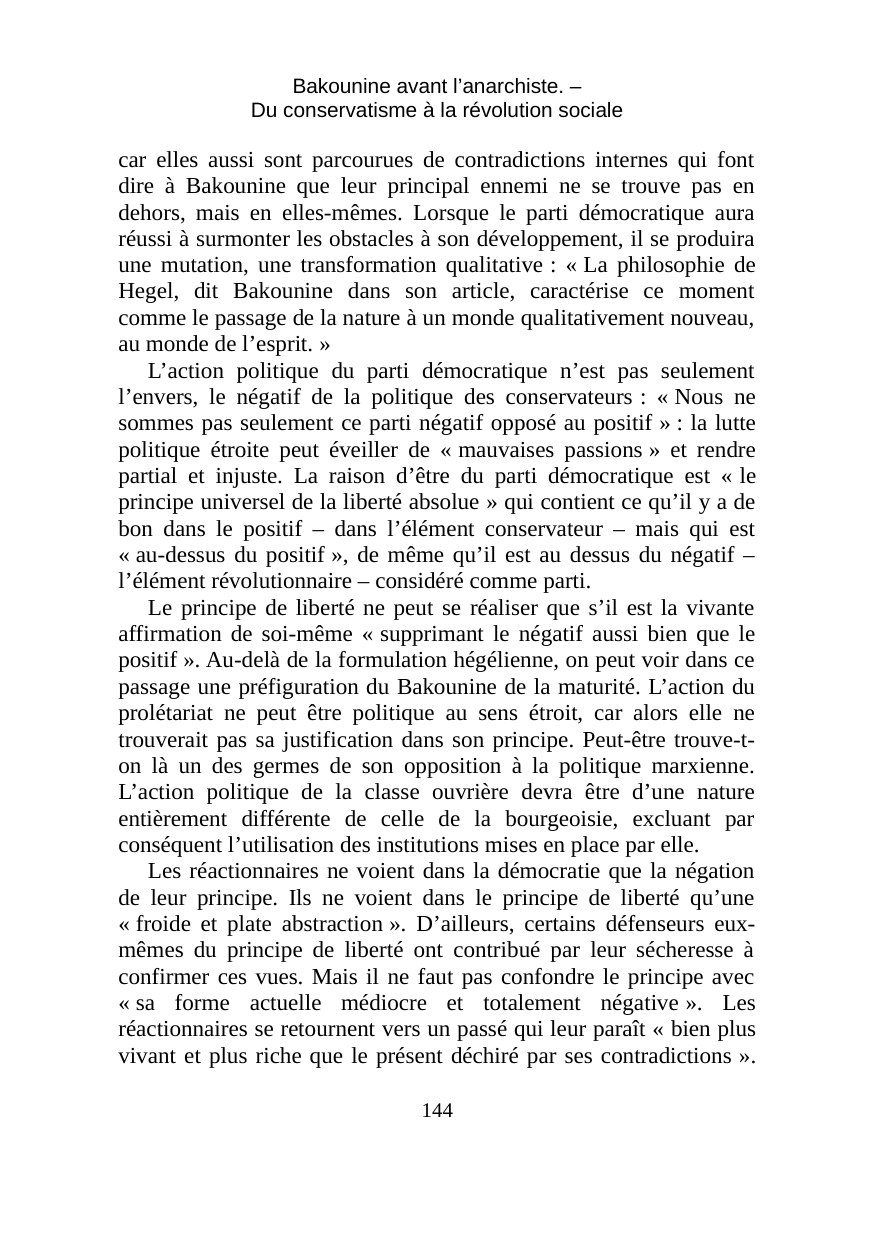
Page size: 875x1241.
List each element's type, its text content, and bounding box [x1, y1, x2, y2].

text L’action politique du parti démocratique n’est pas seulement l’envers, le négatif de la politique des conservateurs : « Nous ne sommes pas seulement ce parti négatif opposé au positif » : la lutte politique étroite peut éveiller de « mauvaises passions » et rendre partial et injuste. La raison d’être du parti démocratique est « le principe universel de la liberté absolue » qui contient ce qu’il y a de bon dans le positif – dans l’élément conservateur – mais qui est « au-dessus du positif », de même qu’il est au dessus du négatif – l’élément révolutionnaire – considéré comme parti. [118, 357, 756, 594]
text Le principe de liberté ne peut se réaliser que s’il est la vivante affir­mation de soi-même « supprimant le né­gatif aussi bien que le positif ». Au-delà de la formulation hégélienne, on peut voir dans ce passage une préfiguration du Bakounine de la maturité. L’action du prolétariat ne peut être politique au sens étroit, car alors elle ne trouverait pas sa justification dans son principe. Peut-être trouve-t-on là un des germes de son opposition à la politique marxienne. L’action politique de la classe ouvrière devra être d’une nature entièrement différente de celle de la bourgeoisie, excluant par conséquent l’utilisation des institutions mises en place par elle. [118, 594, 756, 857]
text Les réactionnaires ne voient dans la démocratie que la négation de leur principe. Ils ne voient dans le principe de liberté qu’une « froide et plate abstraction ». D’ailleurs, certains défenseurs eux-mêmes du principe de liberté ont contribué par leur sécheresse à confirmer ces vues. Mais il ne faut pas confondre le principe avec « sa forme actuelle médiocre et totalement négative ». Les réactionnaires se retournent vers un passé qui leur paraît « bien plus vivant et plus riche que le présent déchiré par ses contradictions ». [118, 857, 756, 1068]
text car elles aussi sont parcourues de contradictions internes qui font dire à Bakounine que leur principal ennemi ne se trouve pas en dehors, mais en elles-mêmes. Lorsque le parti démocratique aura réussi à surmonter les obstacles à son développement, il se produira une mutation, une transformation qualitative : « La philosophie de Hegel, dit Bakounine dans son article, caractérise ce moment comme le passage de la nature à un monde qualitativement nouveau, au monde de l’esprit. » [118, 146, 756, 357]
